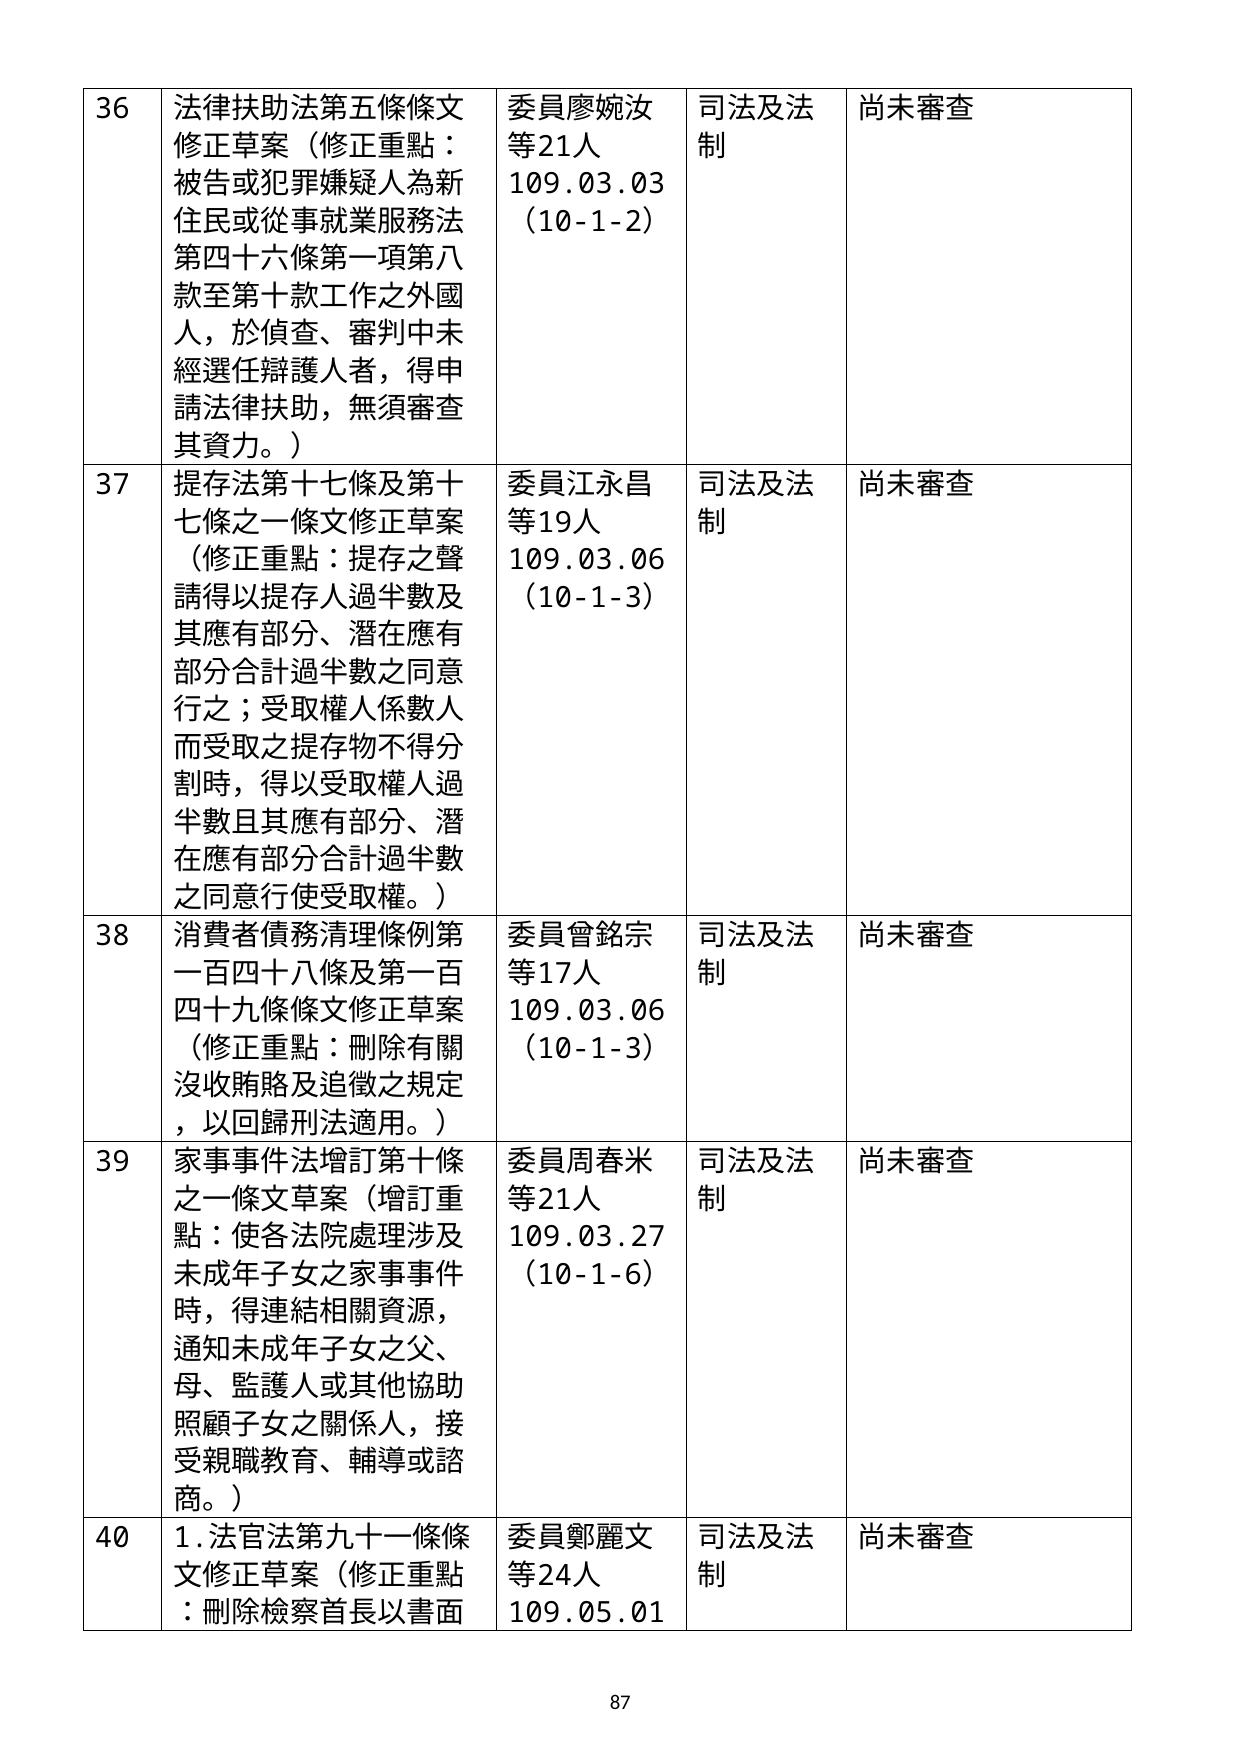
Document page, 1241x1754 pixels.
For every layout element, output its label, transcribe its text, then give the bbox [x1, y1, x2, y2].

table_cell 40 [84, 1518, 161, 1630]
table_cell 委員江永昌等19人 109.03.06 （10-1-3） [497, 465, 686, 915]
table_cell 提存法第十七條及第十七條之一條文修正草案（修正重點：提存之聲請得以提存人過半數及其應有部分、潛在應有部分合計過半數之同意行之；受取權人係數人而受取之提存物不得分割時，得以受取權人過半數且其應有部分、潛在應有部分合計過半數之同意行使受取權。） [162, 465, 496, 915]
table_cell 法律扶助法第五條條文修正草案（修正重點：被告或犯罪嫌疑人為新住民或從事就業服務法第四十六條第一項第八款至第十款工作之外國人，於偵查、審判中未經選任辯護人者，得申請法律扶助，無須審查其資力。） [162, 89, 496, 464]
table_cell 司法及法制 [687, 89, 846, 464]
table_cell 尚未審查 [847, 89, 1131, 464]
table_cell 委員廖婉汝等21人 109.03.03 （10-1-2） [497, 89, 686, 464]
table_cell 37 [84, 465, 161, 915]
table_cell 家事事件法增訂第十條之一條文草案（增訂重點：使各法院處理涉及未成年子女之家事事件時，得連結相關資源，通知未成年子女之父、母、監護人或其他協助照顧子女之關係人，接受親職教育、輔導或諮商。） [162, 1142, 496, 1517]
table_cell 司法及法制 [687, 1518, 846, 1630]
table_cell 尚未審查 [847, 1142, 1131, 1517]
table_cell 消費者債務清理條例第一百四十八條及第一百四十九條條文修正草案（修正重點：刪除有關沒收賄賂及追徵之規定，以回歸刑法適用。） [162, 916, 496, 1141]
table_cell 委員曾銘宗等17人 109.03.06 （10-1-3） [497, 916, 686, 1141]
table_cell 委員鄭麗文等24人 109.05.01 [497, 1518, 686, 1630]
table_cell 39 [84, 1142, 161, 1517]
table_cell 36 [84, 89, 161, 464]
table_cell 1.法官法第九十一條條文修正草案（修正重點：刪除檢察首長以書面 [162, 1518, 496, 1630]
table_cell 委員周春米等21人 109.03.27 （10-1-6） [497, 1142, 686, 1517]
table_cell 尚未審查 [847, 916, 1131, 1141]
table_cell 司法及法制 [687, 1142, 846, 1517]
table_cell 尚未審查 [847, 1518, 1131, 1630]
table_cell 司法及法制 [687, 465, 846, 915]
table_cell 尚未審查 [847, 465, 1131, 915]
table_cell 38 [84, 916, 161, 1141]
table_cell 司法及法制 [687, 916, 846, 1141]
